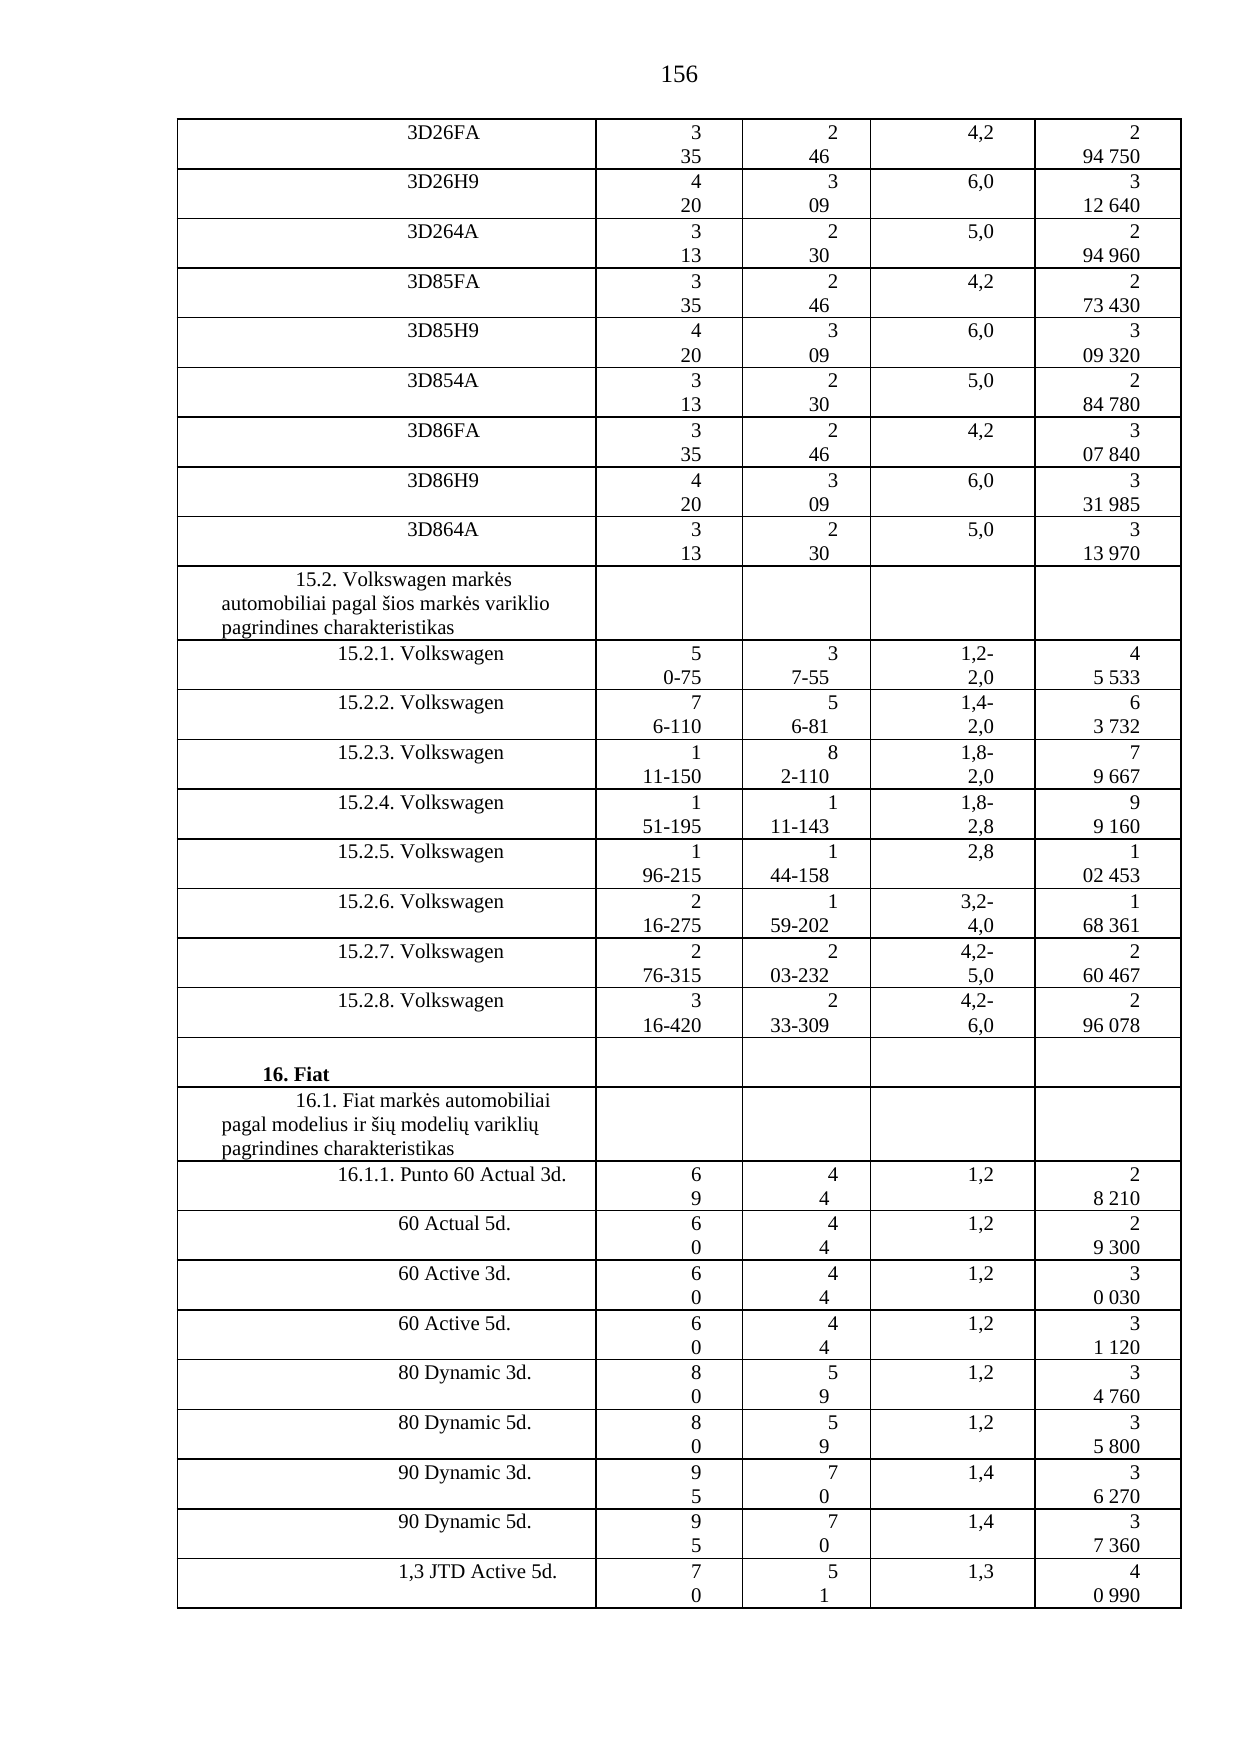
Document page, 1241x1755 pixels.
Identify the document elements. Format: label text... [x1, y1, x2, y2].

table_cell 1,2 [871, 1162, 1034, 1210]
table_cell 4,2-6,0 [871, 988, 1034, 1037]
table_cell 15.2.3. Volkswagen [178, 740, 595, 788]
table_cell 60 [597, 1261, 742, 1309]
table_cell 31 120 [1036, 1311, 1180, 1359]
table_cell 1,2 [871, 1410, 1034, 1458]
table_cell 1,8-2,8 [871, 790, 1034, 838]
table_cell 331 985 [1036, 468, 1180, 516]
table_cell 1,2 [871, 1211, 1034, 1259]
table_cell 151-195 [597, 790, 742, 838]
table_cell [1036, 1038, 1180, 1086]
table_cell 102 453 [1036, 840, 1180, 887]
table_cell [871, 1038, 1034, 1086]
table_cell 1,3 JTD Active 5d. [178, 1559, 595, 1607]
table_cell 60 Active 5d. [178, 1311, 595, 1359]
table_cell [871, 567, 1034, 639]
table_cell 60 [597, 1211, 742, 1259]
table_cell 4,2 [871, 120, 1034, 168]
table_cell 6,0 [871, 318, 1034, 367]
table_cell 196-215 [597, 840, 742, 887]
table_cell 3D854A [178, 368, 595, 416]
table_cell 29 300 [1036, 1211, 1180, 1259]
table_cell 90 Dynamic 5d. [178, 1510, 595, 1557]
table_cell 95 [597, 1460, 742, 1508]
table_cell 80 Dynamic 5d. [178, 1410, 595, 1458]
table_cell 6,0 [871, 468, 1034, 516]
table_cell 216-275 [597, 889, 742, 937]
table_cell 3D86H9 [178, 468, 595, 516]
table_cell 260 467 [1036, 939, 1180, 987]
table_cell 37 360 [1036, 1510, 1180, 1557]
table_cell [597, 1088, 742, 1160]
table_cell 82-110 [743, 740, 870, 788]
table_cell 144-158 [743, 840, 870, 887]
table_cell 284 780 [1036, 368, 1180, 416]
table_cell 309 320 [1036, 318, 1180, 367]
table_cell 1,4-2,0 [871, 690, 1034, 738]
table_cell 16.1.1. Punto 60 Actual 3d. [178, 1162, 595, 1210]
table_cell 15.2.1. Volkswagen [178, 641, 595, 689]
table_cell 309 [743, 468, 870, 516]
table_cell 294 750 [1036, 120, 1180, 168]
table_cell 111-150 [597, 740, 742, 788]
table_cell 44 [743, 1311, 870, 1359]
table_cell [1036, 1088, 1180, 1160]
table_cell 60 Active 3d. [178, 1261, 595, 1309]
table_cell 69 [597, 1162, 742, 1210]
table_cell 276-315 [597, 939, 742, 987]
table_cell [597, 567, 742, 639]
table_cell [743, 567, 870, 639]
table_cell 294 960 [1036, 219, 1180, 267]
table_cell 28 210 [1036, 1162, 1180, 1210]
table_cell 3,2-4,0 [871, 889, 1034, 937]
table_cell 5,0 [871, 219, 1034, 267]
table_cell 1,2-2,0 [871, 641, 1034, 689]
table_cell [743, 1088, 870, 1160]
table_cell 420 [597, 170, 742, 217]
table_cell 70 [597, 1559, 742, 1607]
table_cell 34 760 [1036, 1360, 1180, 1408]
table_cell 70 [743, 1510, 870, 1557]
table_cell 5,0 [871, 368, 1034, 416]
table_cell 2,8 [871, 840, 1034, 887]
table_cell 1,2 [871, 1261, 1034, 1309]
table_cell 99 160 [1036, 790, 1180, 838]
table_cell 76-110 [597, 690, 742, 738]
table_cell 45 533 [1036, 641, 1180, 689]
table_cell 111-143 [743, 790, 870, 838]
table_cell 63 732 [1036, 690, 1180, 738]
table_cell 37-55 [743, 641, 870, 689]
table_cell 80 [597, 1360, 742, 1408]
table_cell 3D86FA [178, 418, 595, 466]
table_cell 15.2. Volkswagen markės automobiliai pagal šios markės variklio pagrindines charakteristikas [178, 567, 595, 639]
table_cell 15.2.6. Volkswagen [178, 889, 595, 937]
table_cell 1,4 [871, 1460, 1034, 1508]
table_cell 203-232 [743, 939, 870, 987]
table_cell 44 [743, 1261, 870, 1309]
table_cell 79 667 [1036, 740, 1180, 788]
table_cell 1,4 [871, 1510, 1034, 1557]
table_cell 3D264A [178, 219, 595, 267]
table_cell 309 [743, 170, 870, 217]
table_cell 51 [743, 1559, 870, 1607]
table_cell 4,2 [871, 269, 1034, 317]
table_cell 1,2 [871, 1311, 1034, 1359]
table_cell 1,2 [871, 1360, 1034, 1408]
table_cell 15.2.7. Volkswagen [178, 939, 595, 987]
table_cell 15.2.8. Volkswagen [178, 988, 595, 1037]
table_cell 1,8-2,0 [871, 740, 1034, 788]
table_cell 307 840 [1036, 418, 1180, 466]
table_cell [871, 1088, 1034, 1160]
table_cell 15.2.5. Volkswagen [178, 840, 595, 887]
table_cell 5,0 [871, 517, 1034, 565]
table_cell 233-309 [743, 988, 870, 1037]
table_cell 296 078 [1036, 988, 1180, 1037]
table_cell 313 [597, 219, 742, 267]
table_cell 95 [597, 1510, 742, 1557]
table_cell 3D26H9 [178, 170, 595, 217]
table_cell 90 Dynamic 3d. [178, 1460, 595, 1508]
table_cell [597, 1038, 742, 1086]
table_cell 230 [743, 219, 870, 267]
table_cell 15.2.4. Volkswagen [178, 790, 595, 838]
table_cell 3D26FA [178, 120, 595, 168]
table_cell 312 640 [1036, 170, 1180, 217]
table_cell 316-420 [597, 988, 742, 1037]
table_cell 6,0 [871, 170, 1034, 217]
table_cell 273 430 [1036, 269, 1180, 317]
table_cell 16. Fiat [178, 1038, 595, 1086]
table_cell 59 [743, 1360, 870, 1408]
table_cell 313 970 [1036, 517, 1180, 565]
table_cell 56-81 [743, 690, 870, 738]
table_cell 4,2-5,0 [871, 939, 1034, 987]
table_cell 80 [597, 1410, 742, 1458]
table_cell 44 [743, 1211, 870, 1259]
table_cell 313 [597, 517, 742, 565]
table_cell 335 [597, 269, 742, 317]
table_cell [1036, 567, 1180, 639]
table_cell 1,3 [871, 1559, 1034, 1607]
table_cell [743, 1038, 870, 1086]
table_cell 168 361 [1036, 889, 1180, 937]
table_cell 3D85FA [178, 269, 595, 317]
table_cell 4,2 [871, 418, 1034, 466]
table_cell 30 030 [1036, 1261, 1180, 1309]
table_cell 59 [743, 1410, 870, 1458]
table_cell 3D864A [178, 517, 595, 565]
table_cell 159-202 [743, 889, 870, 937]
table_cell 60 [597, 1311, 742, 1359]
table_cell 420 [597, 318, 742, 367]
table_cell 246 [743, 418, 870, 466]
table_cell 44 [743, 1162, 870, 1210]
table_cell 70 [743, 1460, 870, 1508]
table_cell 15.2.2. Volkswagen [178, 690, 595, 738]
table_cell 40 990 [1036, 1559, 1180, 1607]
table_cell 335 [597, 120, 742, 168]
table_cell 230 [743, 368, 870, 416]
table_cell 16.1. Fiat markės automobiliai pagal modelius ir šių modelių variklių pagrindines charakteristikas [178, 1088, 595, 1160]
table_cell 35 800 [1036, 1410, 1180, 1458]
table_cell 50-75 [597, 641, 742, 689]
table_cell 3D85H9 [178, 318, 595, 367]
table_cell 335 [597, 418, 742, 466]
table_cell 80 Dynamic 3d. [178, 1360, 595, 1408]
table_cell 246 [743, 120, 870, 168]
table_cell 420 [597, 468, 742, 516]
table_cell 36 270 [1036, 1460, 1180, 1508]
table_cell 309 [743, 318, 870, 367]
table_cell 246 [743, 269, 870, 317]
table_cell 60 Actual 5d. [178, 1211, 595, 1259]
table_cell 313 [597, 368, 742, 416]
table_cell 230 [743, 517, 870, 565]
